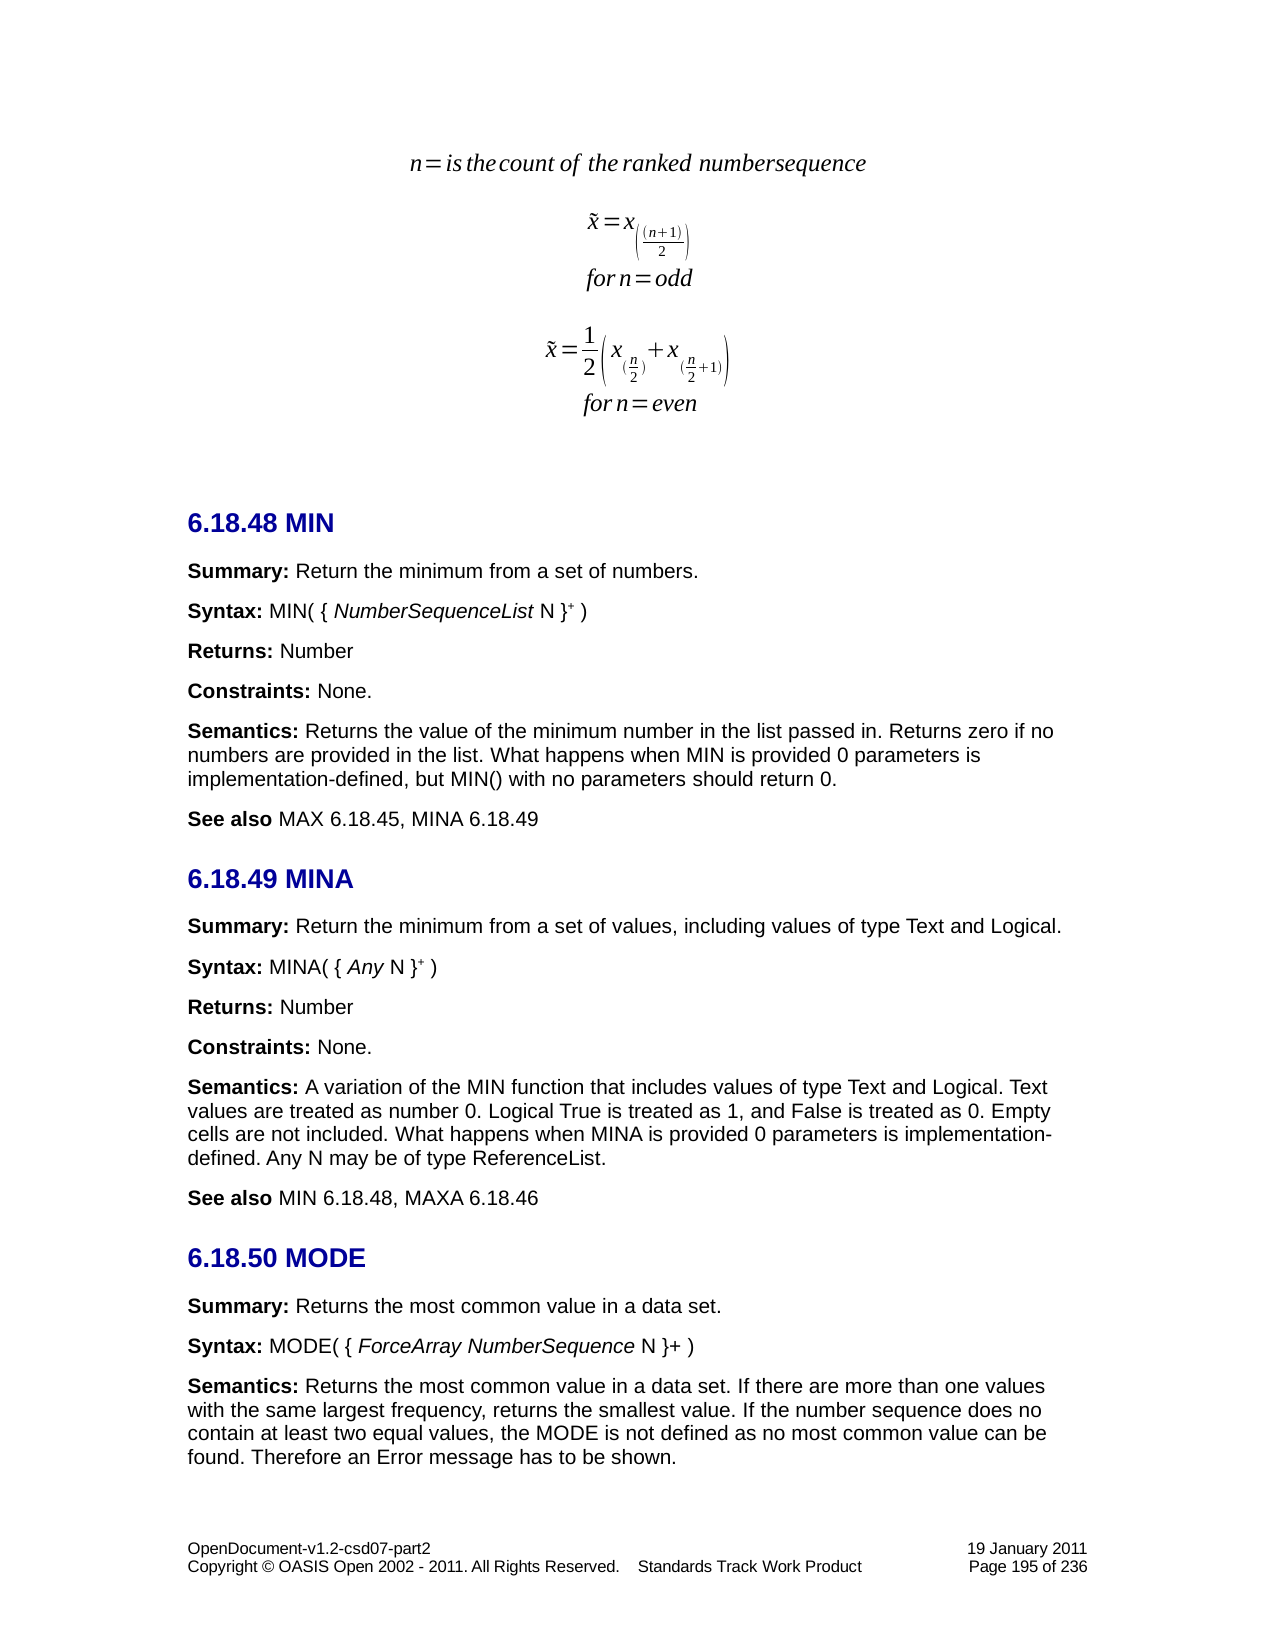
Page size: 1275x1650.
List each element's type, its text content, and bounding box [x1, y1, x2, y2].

text Returns: Number [187, 639, 1088, 663]
text Constraints: None. [187, 1036, 1088, 1059]
text Summary: Return the minimum from a set of values, including values of type Text and Logical. [187, 915, 1088, 938]
text Returns: Number [187, 995, 1088, 1019]
text Summary: Returns the most common value in a data set. [187, 1294, 1088, 1318]
text Semantics: Returns the most common value in a data set. If there are more than one values with the same largest frequency, returns the smallest value. If the number sequence does no contain at least two equal values, the MODE is not defined as no most common value can be found. Therefore an Error message has to be shown. [187, 1375, 1088, 1469]
text Semantics: Returns the value of the minimum number in the list passed in. Returns zero if no numbers are provided in the list. What happens when MIN is provided 0 parameters is implementation-defined, but MIN() with no parameters should return 0. [187, 720, 1088, 791]
text Summary: Return the minimum from a set of numbers. [187, 559, 1088, 583]
subtitle MINA [187, 864, 1088, 894]
text See also MIN 6.18.48, MAXA 6.18.46 [187, 1187, 1088, 1210]
subtitle MIN [187, 508, 1088, 538]
text See also MAX 6.18.45, MINA 6.18.49 [187, 807, 1088, 831]
text Syntax: MINA( { Any N }+ ) [187, 955, 1088, 979]
text Semantics: A variation of the MIN function that includes values of type Text and Logical. Text values are treated as number 0. Logical True is treated as 1, and False is treated as 0. Empty cells are not included. What happens when MINA is provided 0 parameters is implementation-defined. Any N may be of type ReferenceList. [187, 1076, 1088, 1170]
subtitle MODE [187, 1243, 1088, 1273]
text Syntax: MODE( { ForceArray NumberSequence N }+ ) [187, 1334, 1088, 1358]
text Constraints: None. [187, 680, 1088, 703]
text Syntax: MIN( { NumberSequenceList N }+ ) [187, 599, 1088, 623]
